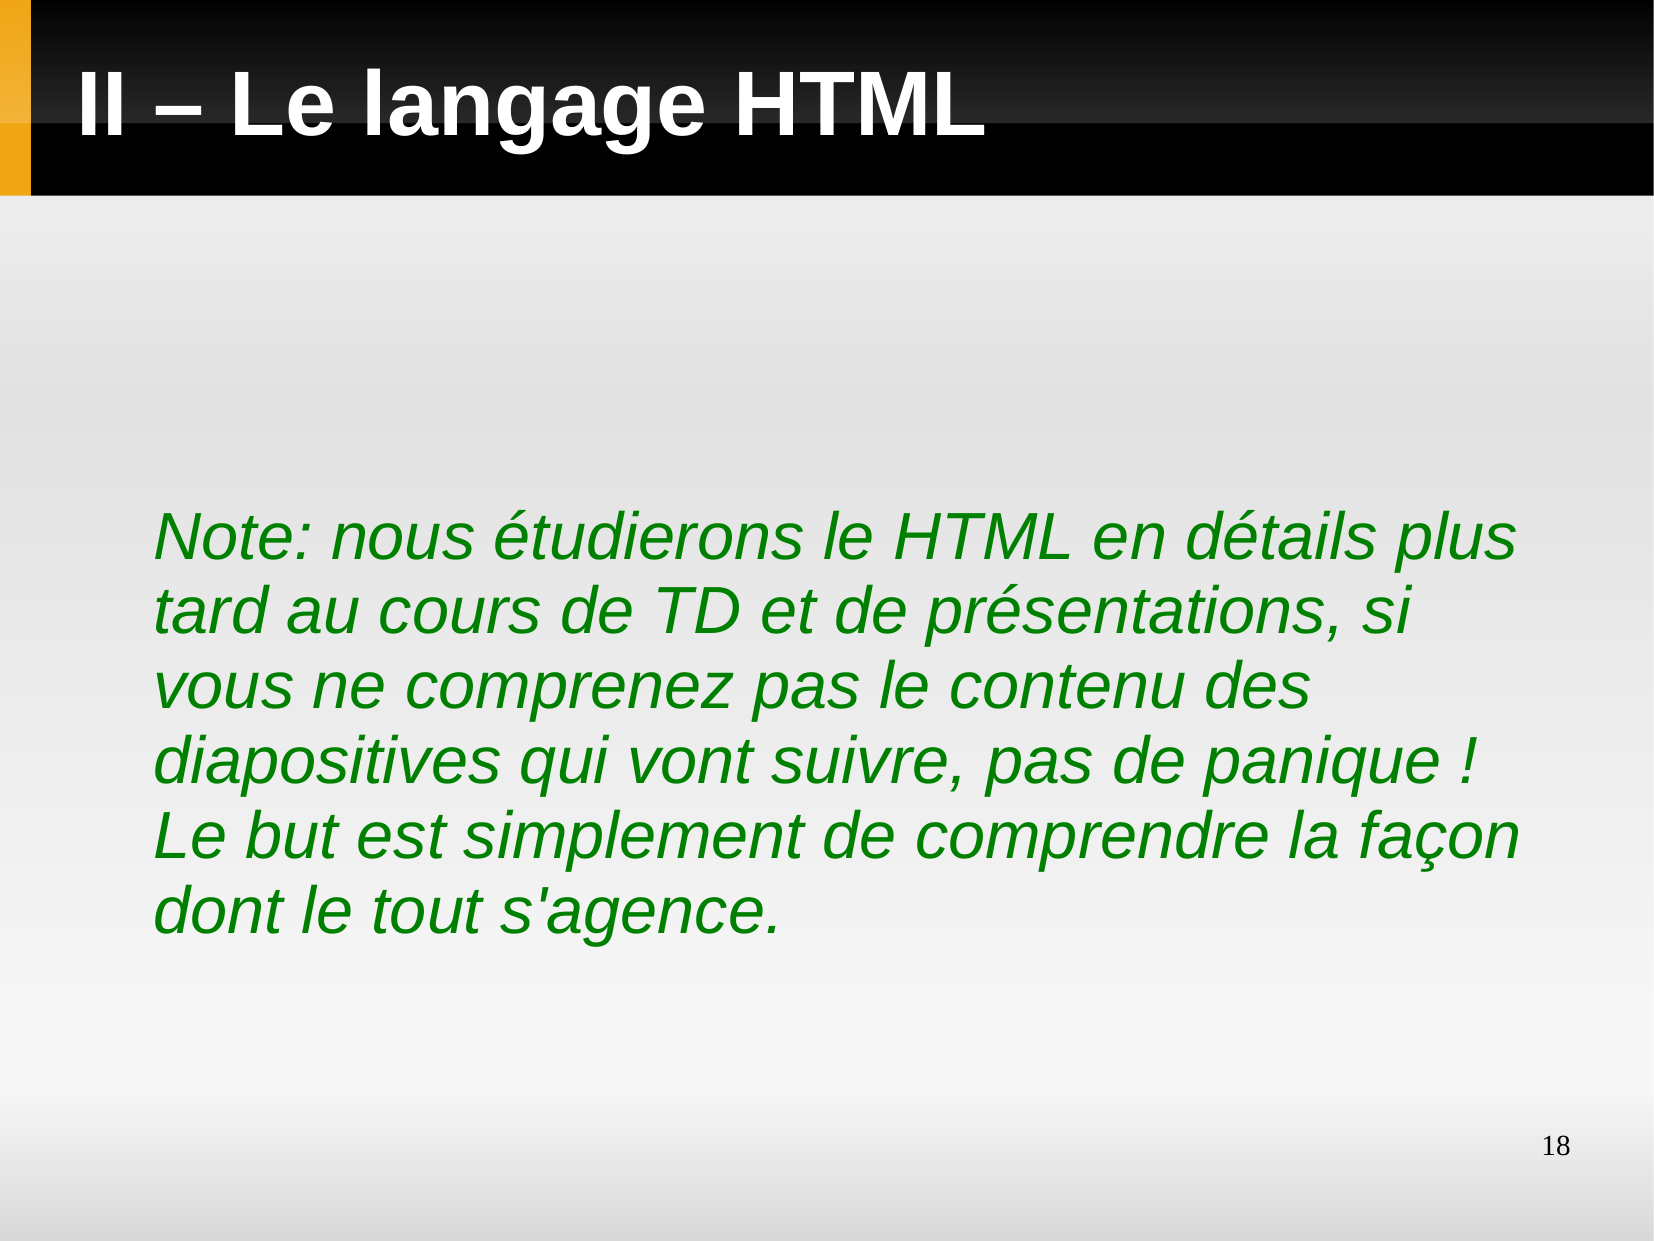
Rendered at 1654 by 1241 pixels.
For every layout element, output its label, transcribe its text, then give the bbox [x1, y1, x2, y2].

picture [0, 0, 1654, 1241]
title II – Le langage HTML [76, 0, 1565, 208]
list Note: nous étudierons le HTML en détails plus tard au cours de TD et de présentations, si vous ne comprenez pas le contenu des diapositives qui vont suivre, pas de panique ! Le but est simplement de comprendre la façon dont le tout s'agence. [82, 290, 1571, 1109]
